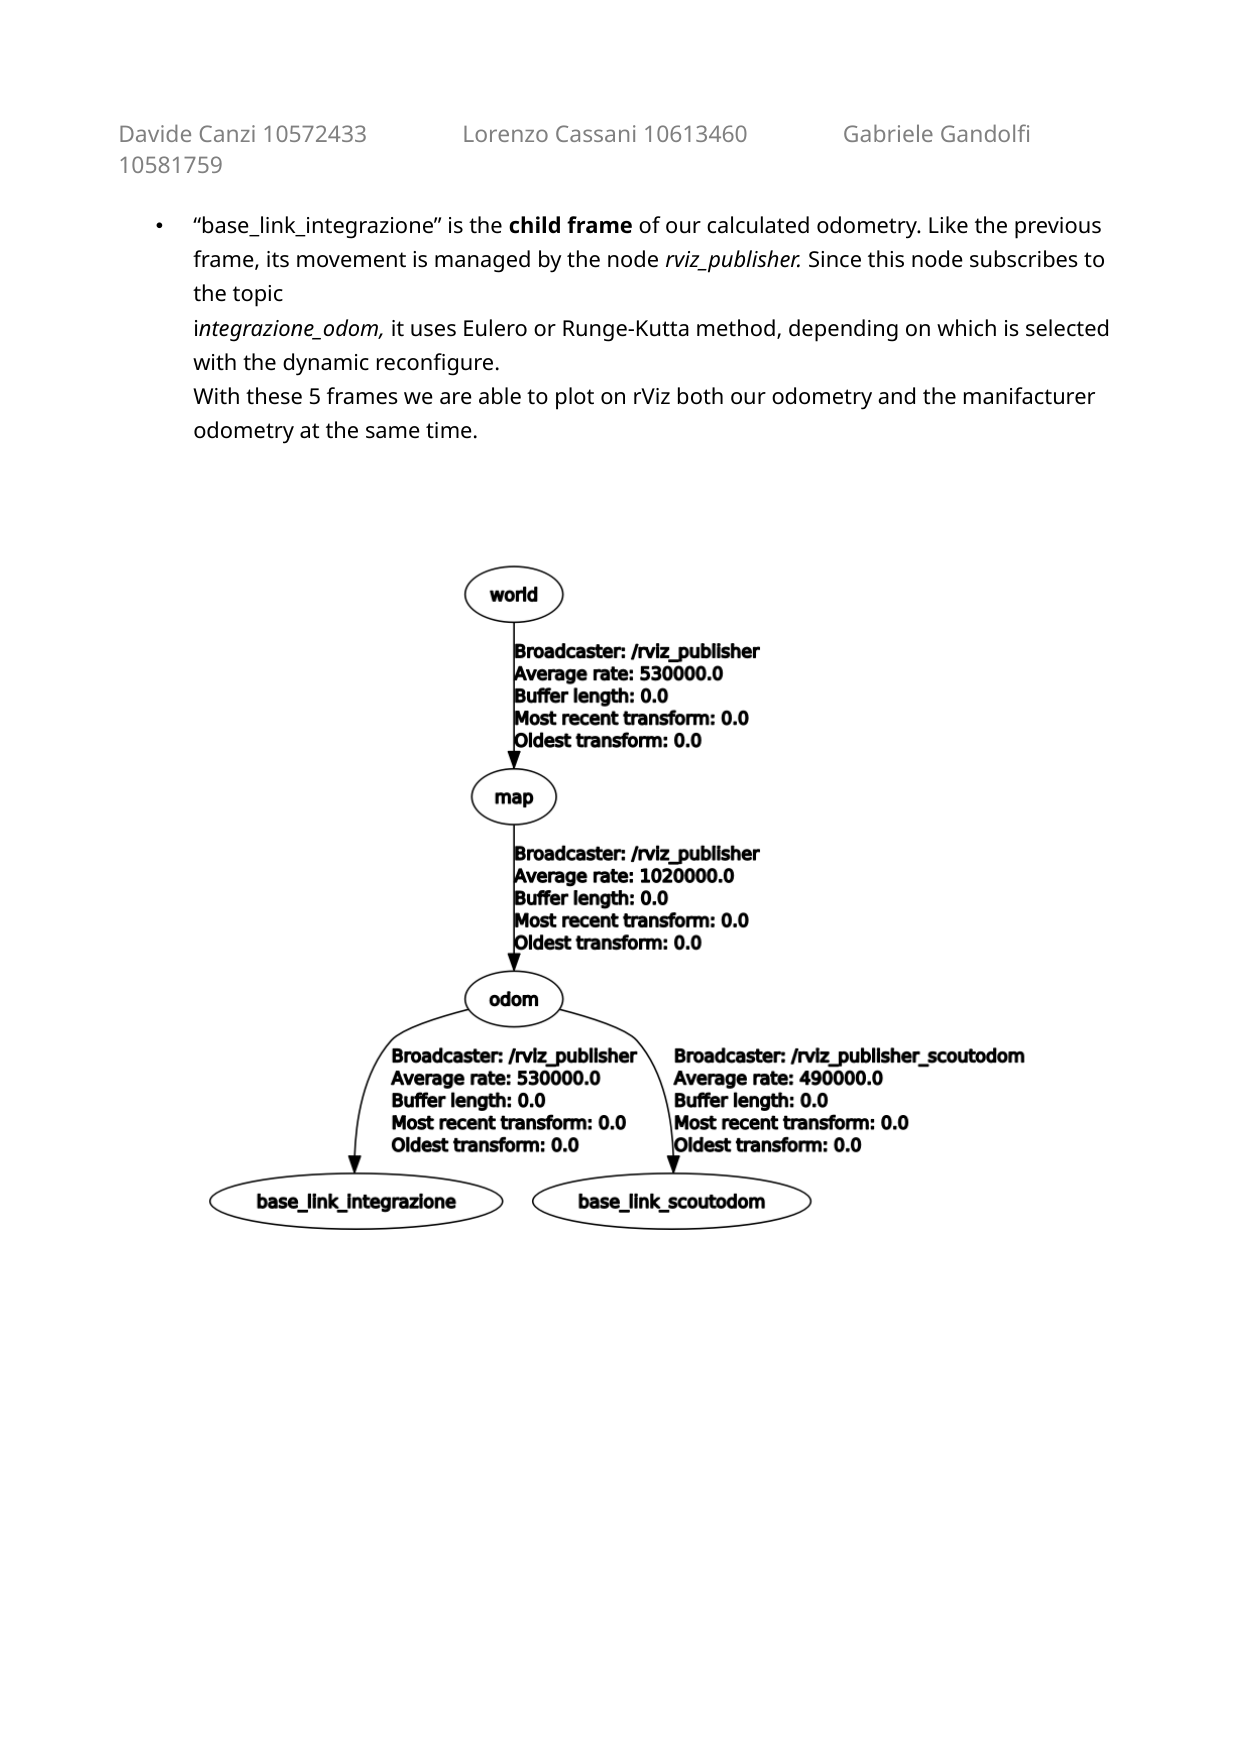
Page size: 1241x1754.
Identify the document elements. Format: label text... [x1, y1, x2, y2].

list With these 5 frames we are able to plot on rViz both our odometry and the manifacturer odometry at the same time. [156, 381, 1122, 445]
list “base_link_integrazione” is the child frame of our calculated odometry. Like the previous frame, its movement is managed by the node rviz_publisher. Since this node subscribes to the topic [156, 210, 1122, 308]
list integrazione_odom, it uses Eulero or Runge-Kutta method, depending on which is selected with the dynamic reconfigure. [156, 313, 1122, 377]
picture [264, 553, 1057, 1263]
